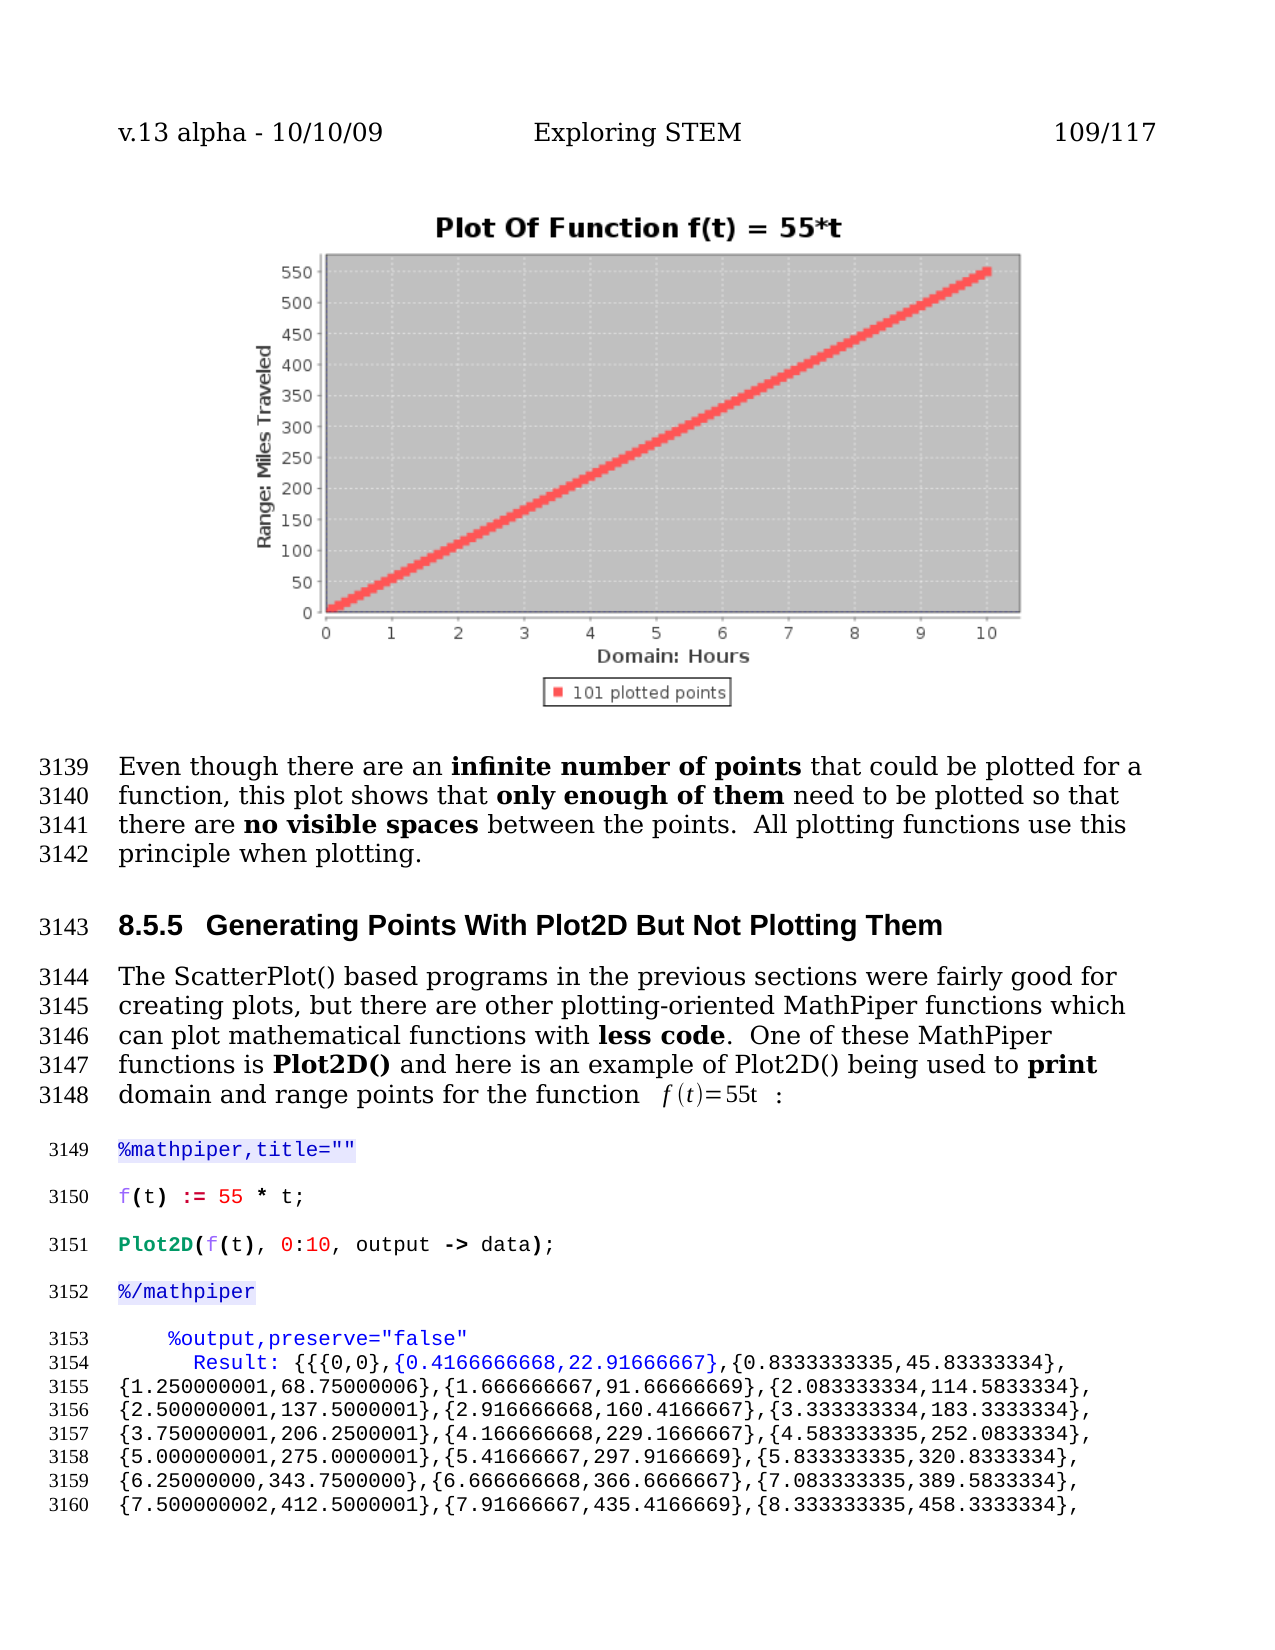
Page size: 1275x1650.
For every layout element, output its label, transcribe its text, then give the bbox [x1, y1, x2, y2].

picture [239, 212, 1036, 708]
text %output,preserve="false" [118, 1328, 1157, 1352]
text %mathpiper,title="" [118, 1139, 1157, 1163]
text Result: {{{0,0},{0.4166666668,22.91666667},{0.8333333335,45.83333334},{1.250000001,68.75000006},{1.666666667,91.66666669},{2.083333334,114.5833334},{2.500000001,137.5000001},{2.916666668,160.4166667},{3.333333334,183.3333334},{3.750000001,206.2500001},{4.166666668,229.1666667},{4.583333335,252.0833334},{5.000000001,275.0000001},{5.41666667,297.9166669},{5.833333335,320.8333334},{6.25000000,343.7500000},{6.666666668,366.6666667},{7.083333335,389.5833334},{7.500000002,412.5000001},{7.91666667,435.4166669},{8.333333335,458.3333334}, [118, 1352, 1157, 1517]
text The ScatterPlot() based programs in the previous sections were fairly good for creating plots, but there are other plotting-oriented MathPiper functions which can plot mathematical functions with less code. One of these MathPiper functions is Plot2D() and here is an example of Plot2D() being used to print domain and range points for the function: [118, 962, 1157, 1109]
subtitle Generating Points With Plot2D But Not Plotting Them [118, 908, 1157, 941]
text f(t) := 55 * t; [118, 1186, 1157, 1210]
text Plot2D(f(t), 0:10, output -> data); [118, 1234, 1157, 1257]
text %/mathpiper [118, 1281, 1157, 1305]
text Even though there are an infinite number of points that could be plotted for a function, this plot shows that only enough of them need to be plotted so that there are no visible spaces between the points. All plotting functions use this principle when plotting. [118, 751, 1157, 869]
